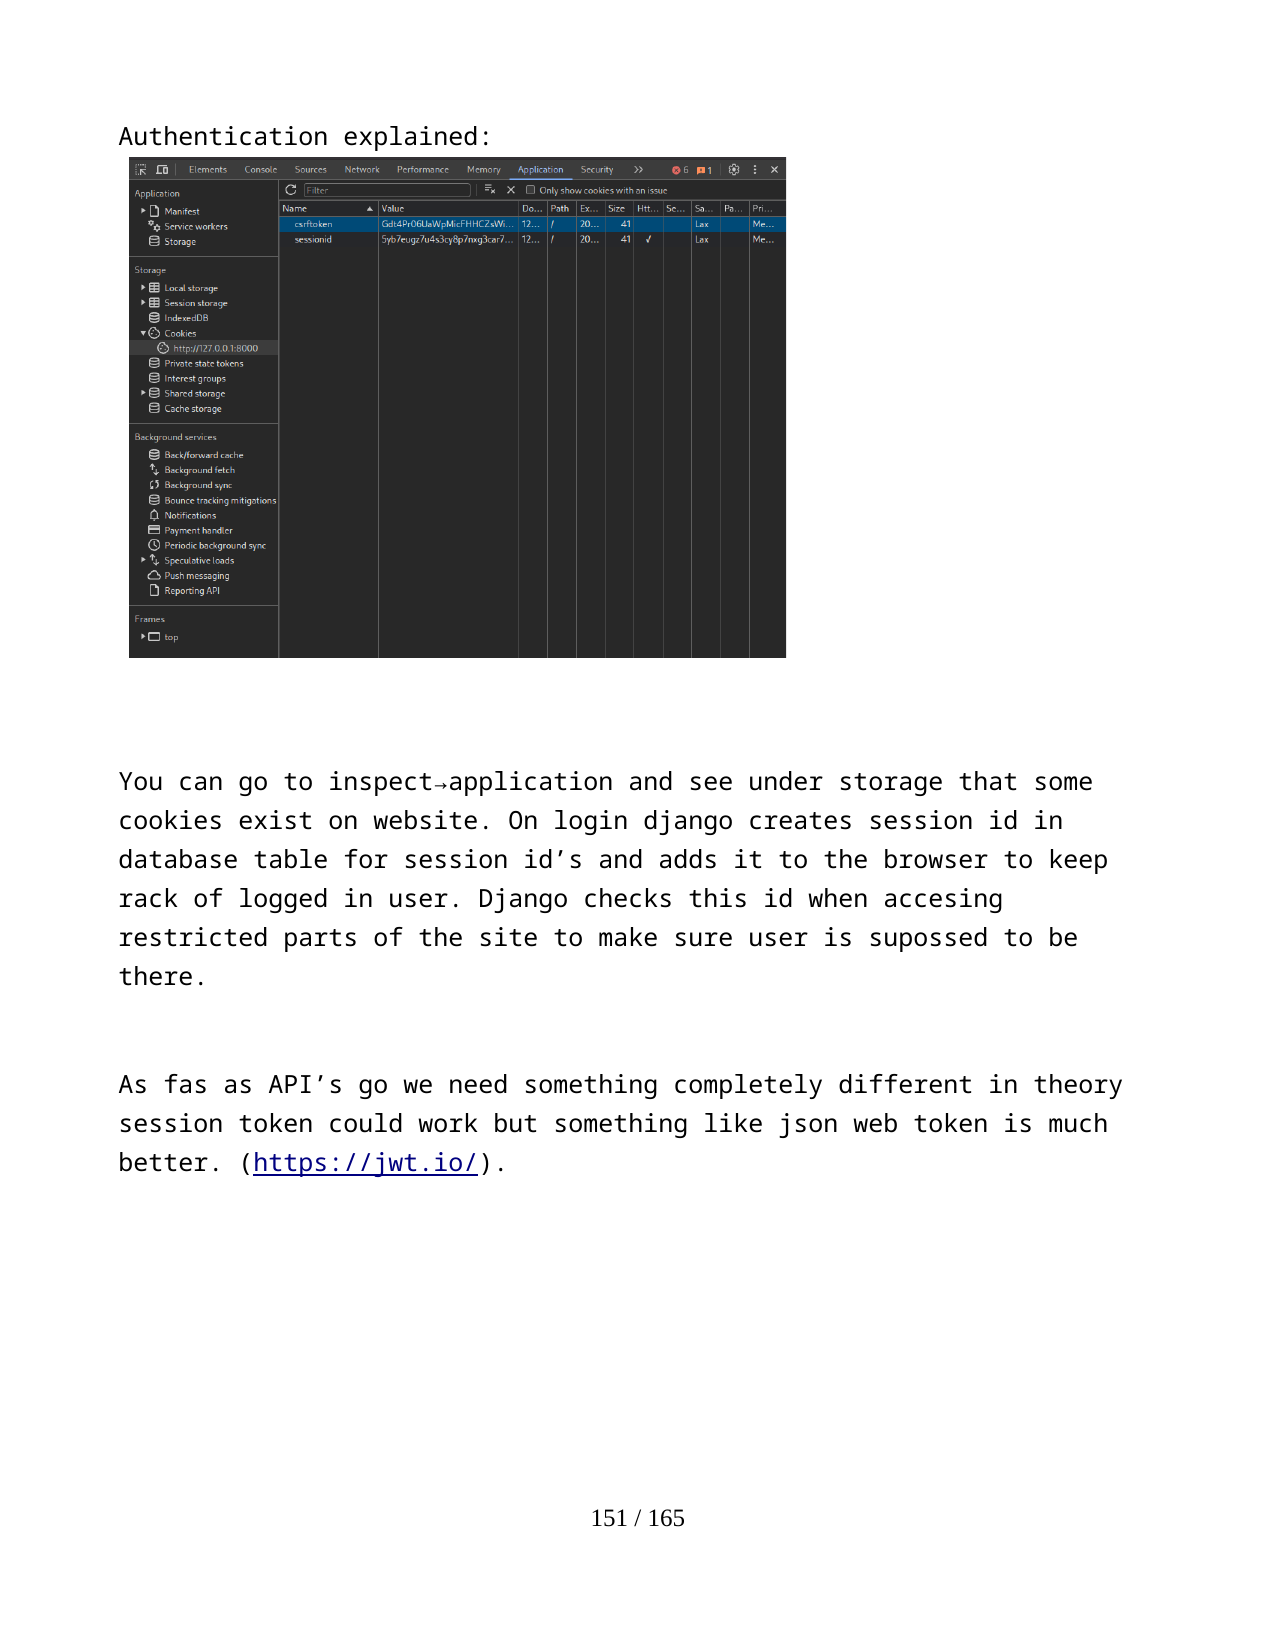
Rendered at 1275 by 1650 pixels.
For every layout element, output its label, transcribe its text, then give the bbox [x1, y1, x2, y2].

text Authentication explained: [118, 118, 1157, 152]
picture [129, 157, 787, 658]
text You can go to inspect→application and see under storage that some cookies exist on website. On login django creates session id in database table for session id’s and adds it to the browser to keep rack of logged in user. Django checks this id when accesing restricted parts of the site to make sure user is supossed to be there. [118, 763, 1157, 993]
text As fas as API’s go we need something completely different in theory session token could work but something like json web token is much better. (https://jwt.io/). [118, 1066, 1157, 1179]
